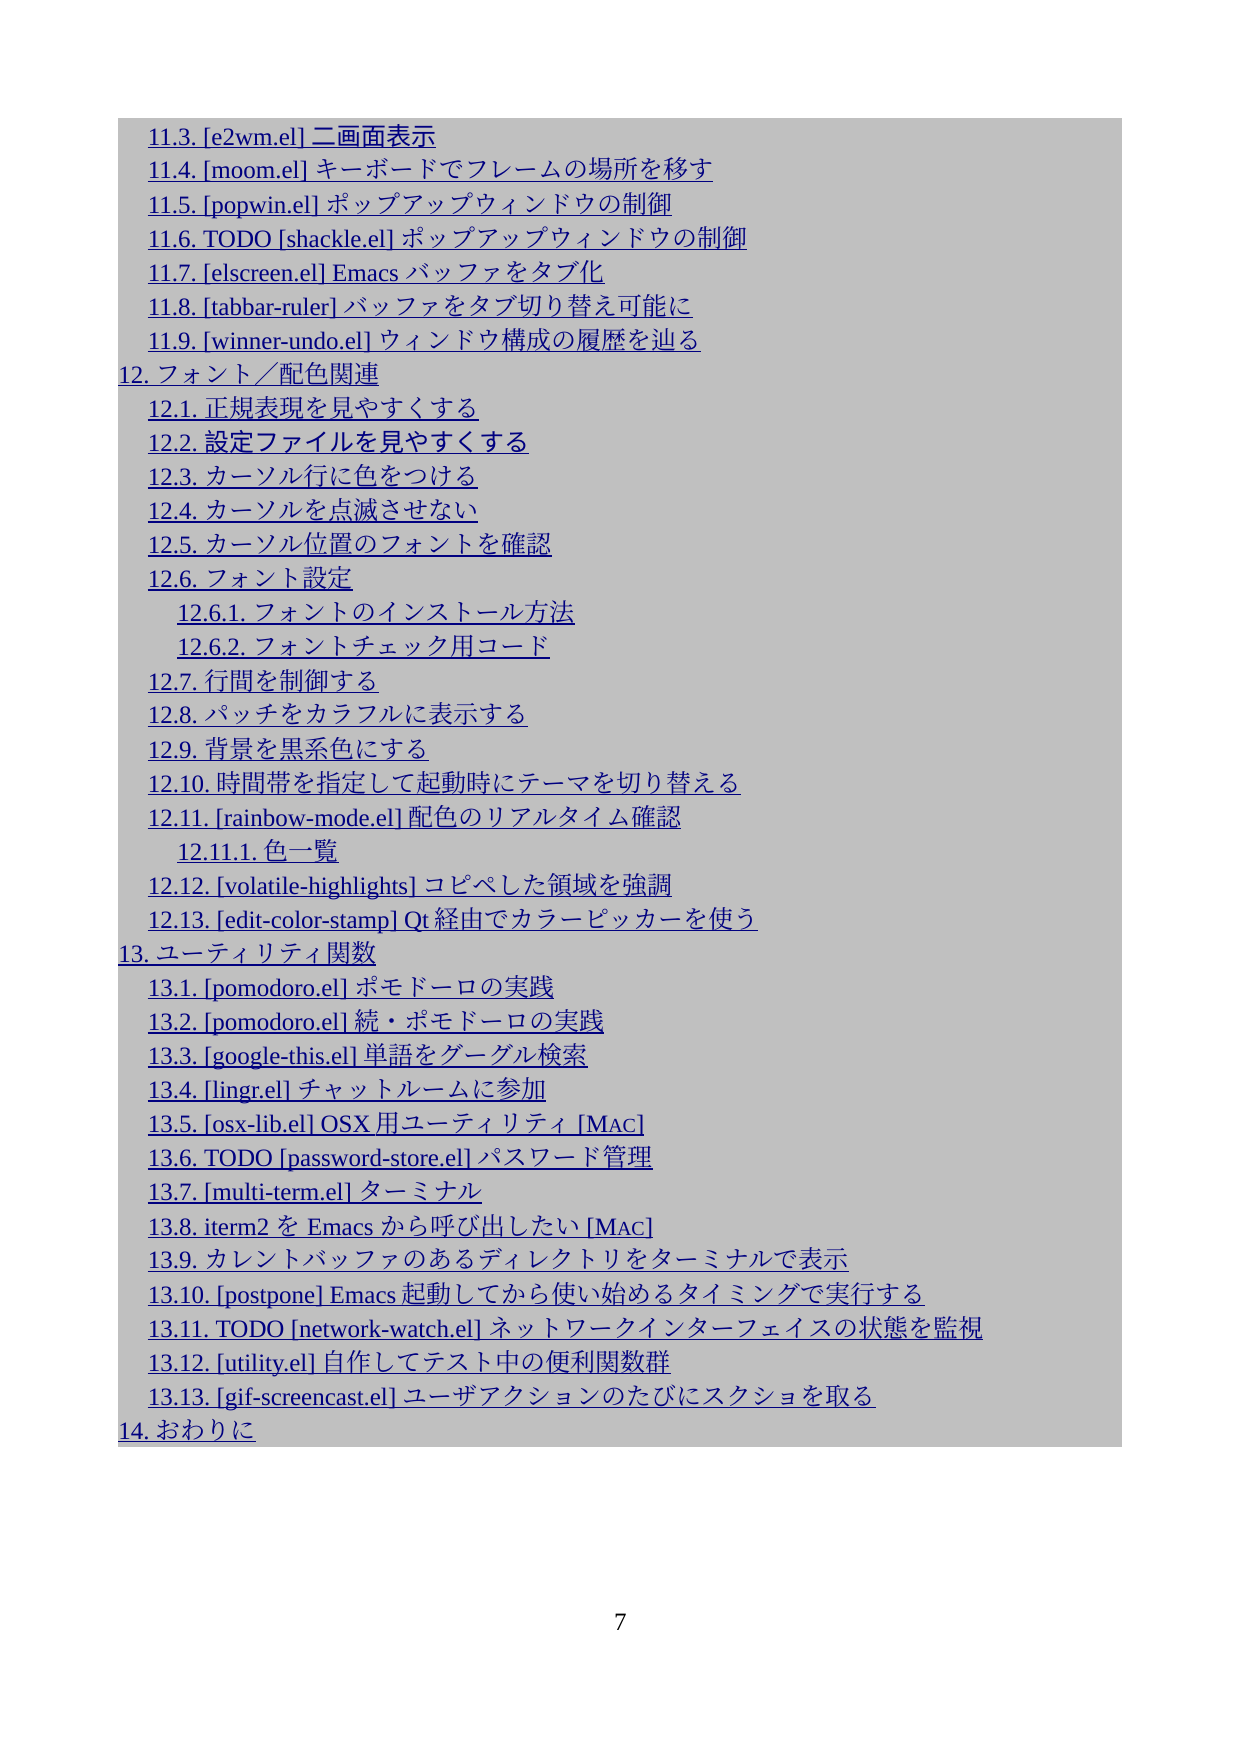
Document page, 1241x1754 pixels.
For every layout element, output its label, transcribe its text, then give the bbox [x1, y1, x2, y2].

text 13.4. [lingr.el] チャットルームに参加 [148, 1072, 1122, 1106]
text 13.12. [utility.el] 自作してテスト中の便利関数群 [148, 1344, 1122, 1378]
text 13.7. [multi-term.el] ターミナル [148, 1174, 1122, 1208]
text 11.6. TODO [shackle.el] ポップアップウィンドウの制御 [148, 220, 1122, 254]
text 12.11.1. 色一覧 [177, 833, 1122, 867]
text 13.3. [google-this.el] 単語をグーグル検索 [148, 1038, 1122, 1072]
text 12.6. フォント設定 [148, 561, 1122, 595]
text 13.2. [pomodoro.el] 続・ポモドーロの実践 [148, 1004, 1122, 1038]
text 12.7. 行間を制御する [148, 663, 1122, 697]
text 14. おわりに [118, 1412, 1122, 1447]
text 12.11. [rainbow-mode.el] 配色のリアルタイム確認 [148, 799, 1122, 833]
text 12.6.2. フォントチェック用コード [177, 629, 1122, 663]
text 11.4. [moom.el] キーボードでフレームの場所を移す [148, 152, 1122, 186]
text 11.9. [winner-undo.el] ウィンドウ構成の履歴を辿る [148, 322, 1122, 357]
text 12.2. 設定ファイルを見やすくする [148, 425, 1122, 459]
text 11.5. [popwin.el] ポップアップウィンドウの制御 [148, 186, 1122, 220]
text 13.8. iterm2 を Emacs から呼び出したい [Mac] [148, 1208, 1122, 1242]
text 12.3. カーソル行に色をつける [148, 459, 1122, 493]
text 11.7. [elscreen.el] Emacs バッファをタブ化 [148, 254, 1122, 288]
text 11.8. [tabbar-ruler] バッファをタブ切り替え可能に [148, 288, 1122, 322]
text 13.1. [pomodoro.el] ポモドーロの実践 [148, 970, 1122, 1004]
text 12.8. パッチをカラフルに表示する [148, 697, 1122, 731]
text 12.6.1. フォントのインストール方法 [177, 595, 1122, 629]
text 13.5. [osx-lib.el] OSX用ユーティリティ [Mac] [148, 1106, 1122, 1140]
text 13.9. カレントバッファのあるディレクトリをターミナルで表示 [148, 1242, 1122, 1276]
text 12.1. 正規表現を見やすくする [148, 391, 1122, 425]
text 13.6. TODO [password-store.el] パスワード管理 [148, 1140, 1122, 1174]
text 13. ユーティリティ関数 [118, 936, 1122, 970]
text 12.9. 背景を黒系色にする [148, 731, 1122, 765]
text 13.10. [postpone] Emacs起動してから使い始めるタイミングで実行する [148, 1276, 1122, 1310]
text 12.10. 時間帯を指定して起動時にテーマを切り替える [148, 765, 1122, 799]
text 12. フォント／配色関連 [118, 357, 1122, 391]
text 13.11. TODO [network-watch.el] ネットワークインターフェイスの状態を監視 [148, 1310, 1122, 1344]
text 12.5. カーソル位置のフォントを確認 [148, 527, 1122, 561]
text 12.4. カーソルを点滅させない [148, 493, 1122, 527]
text 12.13. [edit-color-stamp] Qt経由でカラーピッカーを使う [148, 902, 1122, 936]
text 12.12. [volatile-highlights] コピペした領域を強調 [148, 867, 1122, 902]
text 11.3. [e2wm.el] 二画面表示 [148, 118, 1122, 152]
text 13.13. [gif-screencast.el] ユーザアクションのたびにスクショを取る [148, 1378, 1122, 1412]
